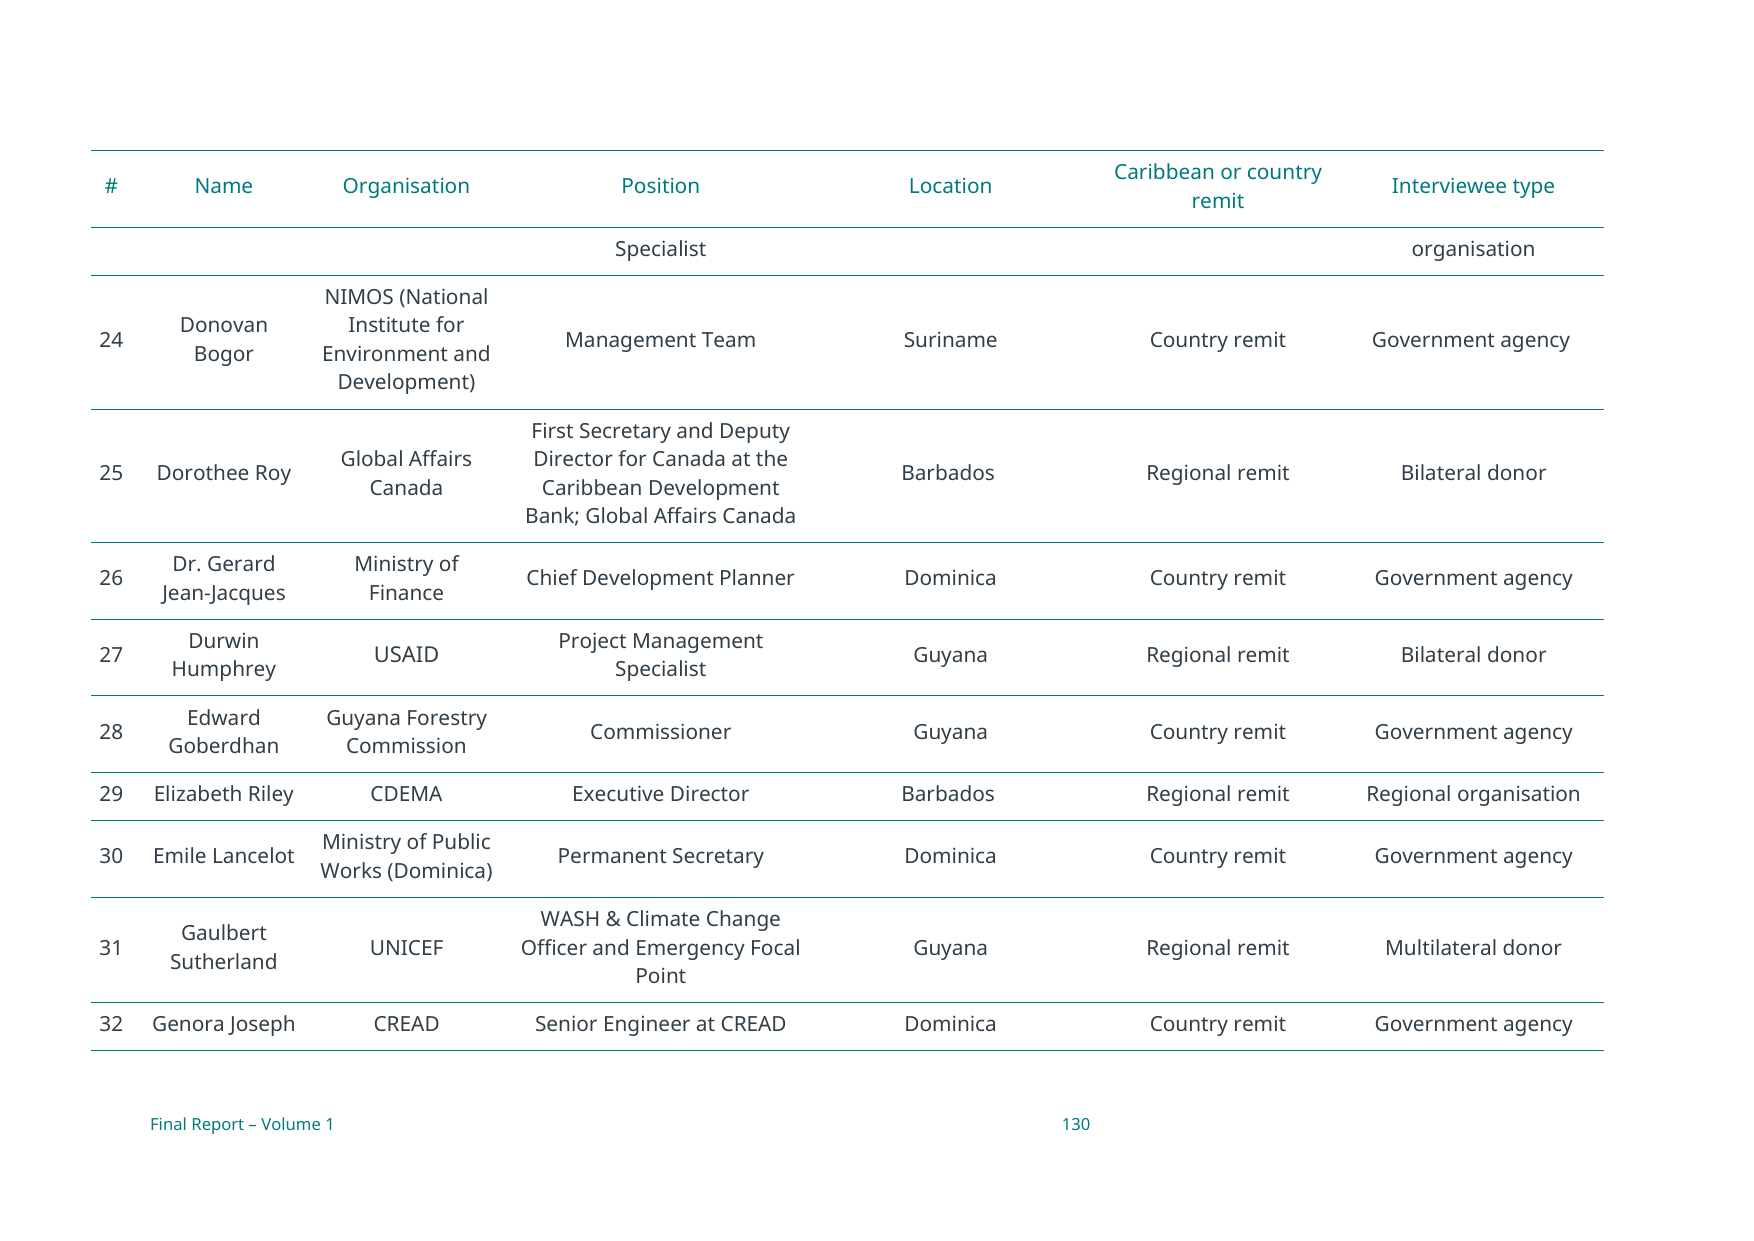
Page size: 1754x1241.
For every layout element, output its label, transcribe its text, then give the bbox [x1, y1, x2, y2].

table_cell Global Affairs Canada [316, 410, 513, 542]
table_cell WASH & Climate Change Officer and Emergency Focal Point [513, 898, 825, 1002]
table_cell CDEMA [316, 773, 513, 820]
table_cell [148, 228, 316, 275]
table_cell Regional remit [1093, 410, 1359, 542]
table_cell Government agency [1360, 543, 1604, 619]
table_cell Gaulbert Sutherland [148, 898, 316, 1002]
table_cell 31 [91, 898, 148, 1002]
table_cell Dominica [825, 1003, 1093, 1050]
table_cell Chief Development Planner [513, 543, 825, 619]
table_cell Barbados [825, 410, 1093, 542]
table_cell Regional remit [1093, 620, 1359, 695]
table_cell Suriname [825, 276, 1093, 408]
table_cell Project Management Specialist [513, 620, 825, 695]
table_header Location [825, 151, 1093, 227]
table_cell organisation [1360, 228, 1604, 275]
table_cell 24 [91, 276, 148, 408]
table_cell Guyana Forestry Commission [316, 696, 513, 772]
table_cell Commissioner [513, 696, 825, 772]
table_header Name [148, 151, 316, 227]
table_cell Bilateral donor [1360, 620, 1604, 695]
table_cell Regional remit [1093, 898, 1359, 1002]
table_cell Genora Joseph [148, 1003, 316, 1050]
table_cell 32 [91, 1003, 148, 1050]
table_cell Bilateral donor [1360, 410, 1604, 542]
table_cell [91, 228, 148, 275]
table_cell 26 [91, 543, 148, 619]
table_cell Durwin Humphrey [148, 620, 316, 695]
table_cell Dorothee Roy [148, 410, 316, 542]
table_header Position [513, 151, 825, 227]
table_cell 27 [91, 620, 148, 695]
table_cell Government agency [1360, 276, 1604, 408]
table_cell Dr. Gerard Jean-Jacques [148, 543, 316, 619]
table_cell Emile Lancelot [148, 821, 316, 897]
table_cell NIMOS (National Institute for Environment and Development) [316, 276, 513, 408]
table_cell Country remit [1093, 543, 1359, 619]
table_cell Government agency [1360, 1003, 1604, 1050]
table_cell Government agency [1360, 821, 1604, 897]
table_cell Ministry of Finance [316, 543, 513, 619]
table_cell Country remit [1093, 276, 1359, 408]
table_cell Donovan Bogor [148, 276, 316, 408]
table_cell UNICEF [316, 898, 513, 1002]
table_cell [316, 228, 513, 275]
table_cell Regional organisation [1360, 773, 1604, 820]
table_cell Guyana [825, 620, 1093, 695]
table_cell Specialist [513, 228, 825, 275]
table_cell Senior Engineer at CREAD [513, 1003, 825, 1050]
table_cell [1093, 228, 1359, 275]
table_cell Government agency [1360, 696, 1604, 772]
table_cell Executive Director [513, 773, 825, 820]
table_cell Country remit [1093, 696, 1359, 772]
table_cell CREAD [316, 1003, 513, 1050]
table_cell Edward Goberdhan [148, 696, 316, 772]
table_cell Multilateral donor [1360, 898, 1604, 1002]
table_cell Elizabeth Riley [148, 773, 316, 820]
table_cell 30 [91, 821, 148, 897]
table_cell Guyana [825, 696, 1093, 772]
table_cell Permanent Secretary [513, 821, 825, 897]
table_header Caribbean or country remit [1093, 151, 1359, 227]
table_cell 29 [91, 773, 148, 820]
table_header Interviewee type [1360, 151, 1604, 227]
table_cell 28 [91, 696, 148, 772]
table_cell Guyana [825, 898, 1093, 1002]
table_cell Dominica [825, 821, 1093, 897]
table_header # [91, 151, 148, 227]
table_cell Dominica [825, 543, 1093, 619]
table_cell USAID [316, 620, 513, 695]
table_header Organisation [316, 151, 513, 227]
table_cell [825, 228, 1093, 275]
table_cell Country remit [1093, 1003, 1359, 1050]
table_cell Regional remit [1093, 773, 1359, 820]
table_cell 25 [91, 410, 148, 542]
table_cell First Secretary and Deputy Director for Canada at the Caribbean Development Bank; Global Affairs Canada [513, 410, 825, 542]
table_cell Barbados [825, 773, 1093, 820]
table_cell Country remit [1093, 821, 1359, 897]
table_cell Ministry of Public Works (Dominica) [316, 821, 513, 897]
table_cell Management Team [513, 276, 825, 408]
